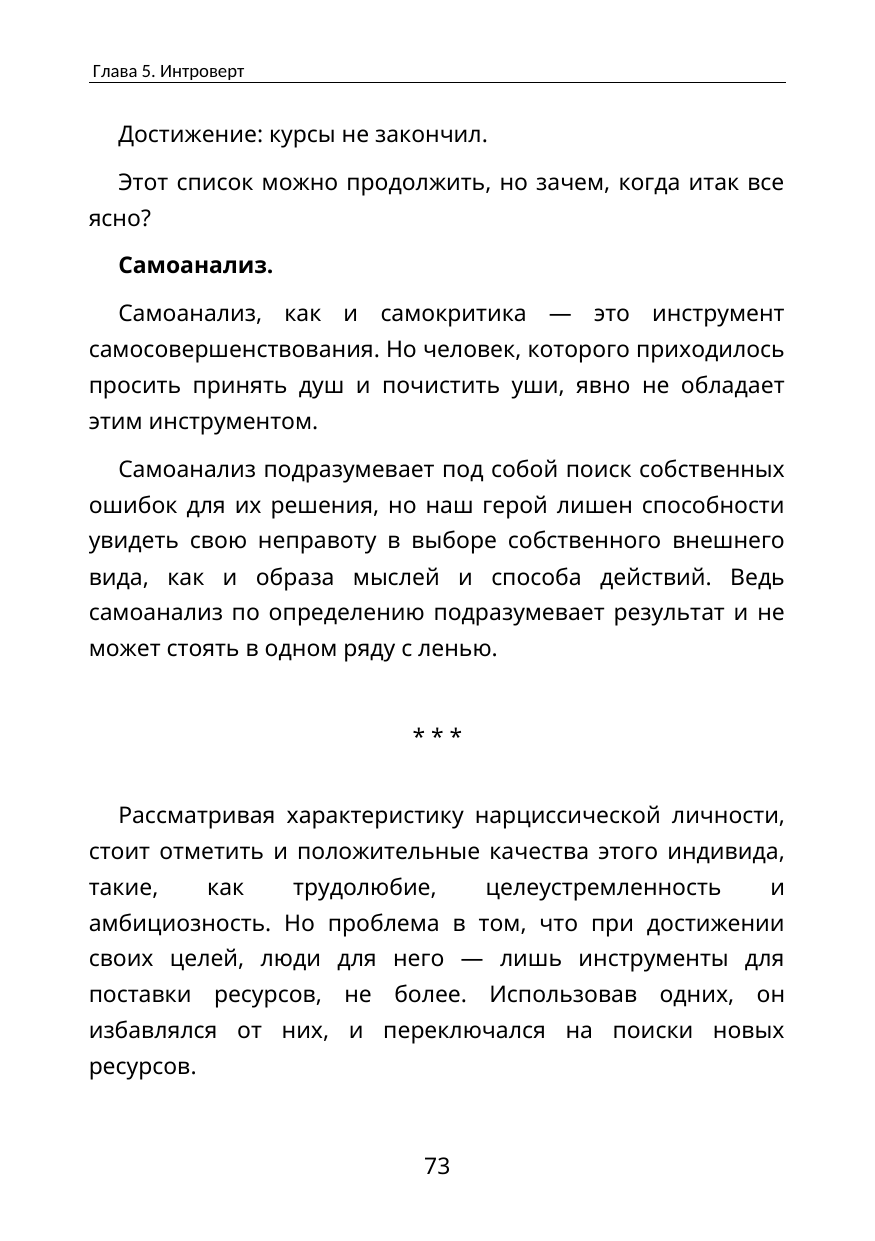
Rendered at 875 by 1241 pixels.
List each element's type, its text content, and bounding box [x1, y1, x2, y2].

text Самоанализ подразумевает под собой поиск собственных ошибок для их решения, но наш герой лишен способности увидеть свою неправоту в выборе собственного внешнего вида, как и образа мыслей и способа действий. Ведь самоанализ по определению подразумевает результат и не может стоять в одном ряду с ленью. [88, 453, 786, 663]
subtitle * * * [88, 721, 786, 753]
text Самоанализ, как и самокритика — это инструмент самосовершенствования. Но человек, которого приходилось просить принять душ и почистить уши, явно не обладает этим инструментом. [88, 297, 786, 436]
text Рассматривая характеристику нарциссической личности, стоит отметить и положительные качества этого индивида, такие, как трудолюбие, целеустремленность и амбициозность. Но проблема в том, что при достижении своих целей, люди для него — лишь инструменты для поставки ресурсов, не более. Использовав одних, он избавлялся от них, и переключался на поиски новых ресурсов. [88, 799, 786, 1081]
text Этот список можно продолжить, но зачем, когда итак все ясно? [88, 166, 786, 233]
text Достижение: курсы не закончил. [88, 118, 786, 149]
text Самоанализ. [88, 249, 786, 281]
